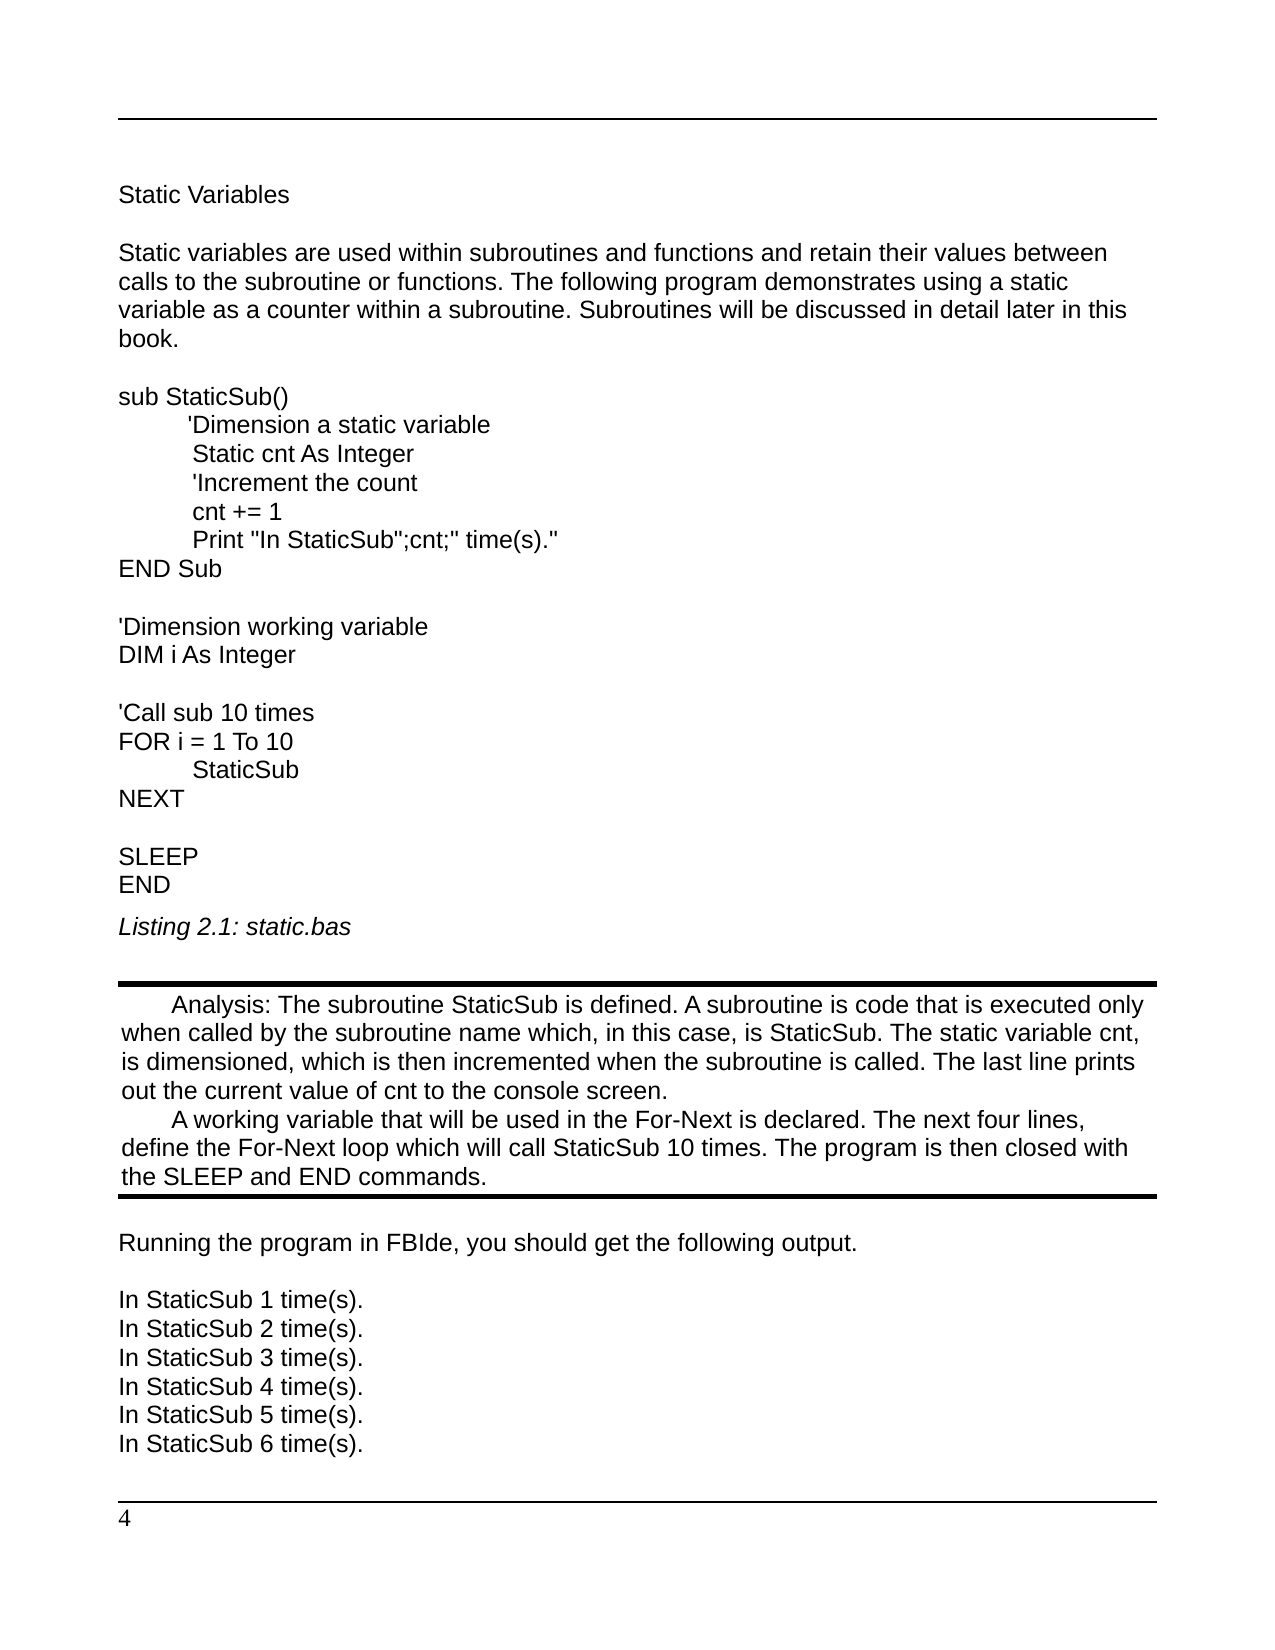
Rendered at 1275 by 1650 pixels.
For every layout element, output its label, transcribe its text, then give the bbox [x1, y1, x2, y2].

text In StaticSub 6 time(s). [118, 1429, 1157, 1458]
text In StaticSub 4 time(s). [118, 1372, 1157, 1400]
table_header sub StaticSub() 'Dimension a static variable Static cnt As Integer 'Increment the count cnt += 1 Print "In StaticSub";cnt;" time(s)." END Sub 'Dimension working variable DIM i As Integer 'Call sub 10 times FOR i = 1 To 10 StaticSub NEXT SLEEP END [118, 381, 1157, 899]
text Analysis: The subroutine StaticSub is defined. A subroutine is code that is executed only when called by the subroutine name which, in this case, is StaticSub. The static variable cnt, is dimensioned, which is then incremented when the subroutine is called. The last line prints out the current value of cnt to the console screen. [118, 987, 1157, 1096]
text Running the program in FBIde, you should get the following output. [118, 1228, 1157, 1257]
text A working variable that will be used in the For-Next is declared. The next four lines, define the For-Next loop which will call StaticSub 10 times. The program is then closed with the SLEEP and END commands. [118, 1096, 1157, 1194]
text In StaticSub 5 time(s). [118, 1400, 1157, 1429]
text Listing 2.1: static.bas [118, 911, 1157, 940]
text Static variables are used within subroutines and functions and retain their values between calls to the subroutine or functions. The following program demonstrates using a static variable as a counter within a subroutine. Subroutines will be discussed in detail later in this book. [118, 238, 1157, 353]
text In StaticSub 1 time(s). [118, 1285, 1157, 1314]
text In StaticSub 2 time(s). [118, 1314, 1157, 1343]
text In StaticSub 3 time(s). [118, 1343, 1157, 1372]
text Static Variables [118, 180, 1157, 209]
